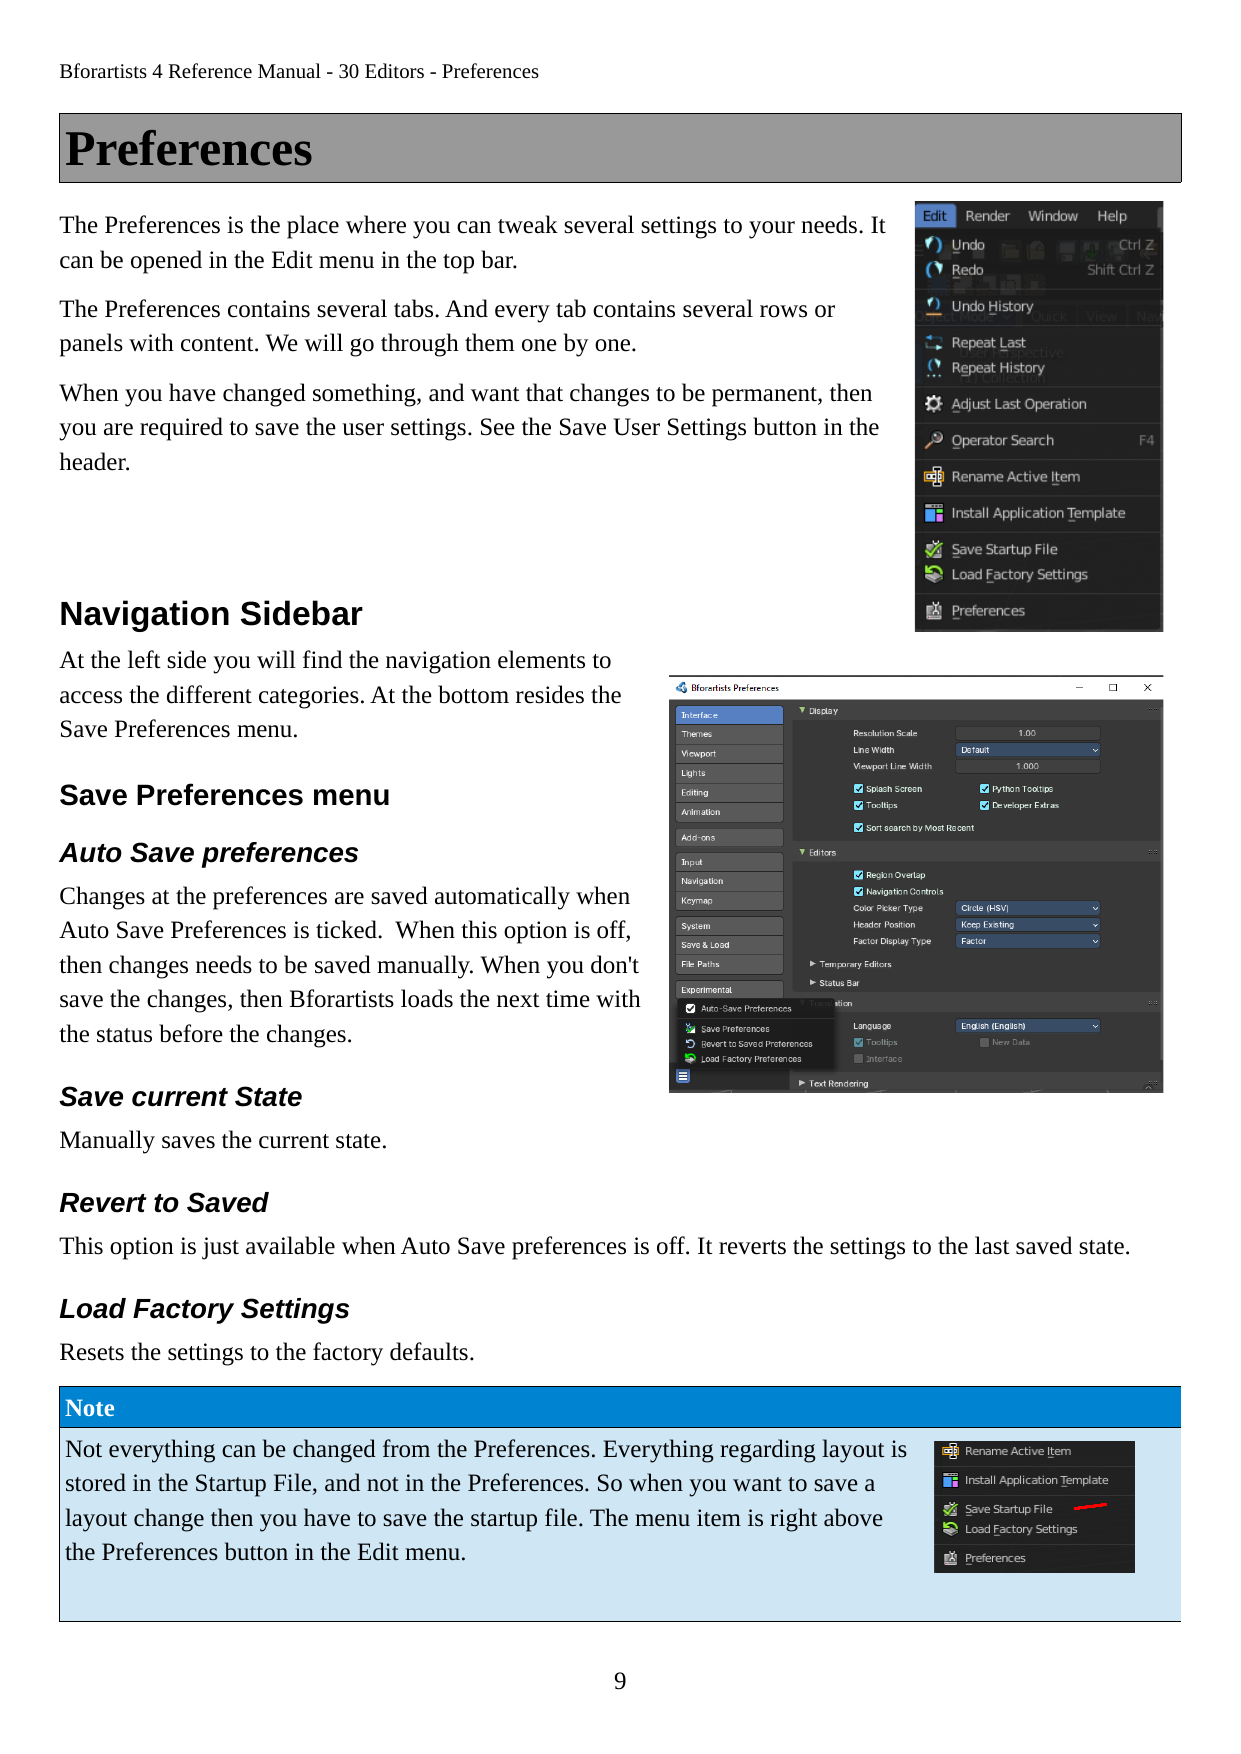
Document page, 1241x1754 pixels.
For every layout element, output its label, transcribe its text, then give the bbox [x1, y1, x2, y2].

table_cell Not everything can be changed from the Preferences. Everything regarding layout is stored in the Startup File, and not in the Preferences. So when you want to save a layout change then you have to save the startup file. The menu item is right above the Preferences button in the Edit menu. [60, 1428, 1181, 1621]
text Changes at the preferences are saved automatically when Auto Save Preferences is ticked. When this option is off, then changes needs to be saved manually. When you don't save the changes, then Bforartists loads the next time with the status before the changes. [59, 881, 669, 1048]
picture [669, 675, 1164, 1093]
subtitle Revert to Saved [59, 1187, 1181, 1218]
subtitle Save current State [59, 1081, 1181, 1112]
text Resets the settings to the factory defaults. [59, 1337, 1181, 1366]
text Manually saves the current state. [59, 1125, 1181, 1154]
subtitle Auto Save preferences [59, 837, 669, 869]
subtitle [1164, 778, 1181, 812]
text When you have changed something, and want that changes to be permanent, then you are required to save the user settings. See the Save User Settings button in the header. [59, 378, 914, 475]
text At the left side you will find the navigation elements to access the different categories. At the bottom resides the Save Preferences menu. [59, 645, 1181, 743]
subtitle [1164, 837, 1181, 869]
subtitle Load Factory Settings [59, 1292, 1181, 1324]
table_header Preferences [60, 114, 1181, 182]
subtitle Save Preferences menu [59, 778, 669, 812]
text The Preferences is the place where you can tweak several settings to your needs. It can be opened in the Edit menu in the top bar. [59, 211, 914, 274]
table_header Note [60, 1387, 1181, 1427]
picture [914, 201, 1164, 632]
picture [934, 1441, 1135, 1573]
text This option is just available when Auto Save preferences is off. It reverts the settings to the last saved state. [59, 1231, 1181, 1260]
subtitle Navigation Sidebar [59, 594, 1181, 633]
text The Preferences contains several tabs. And every tab contains several rows or panels with content. We will go through them one by one. [59, 294, 914, 357]
